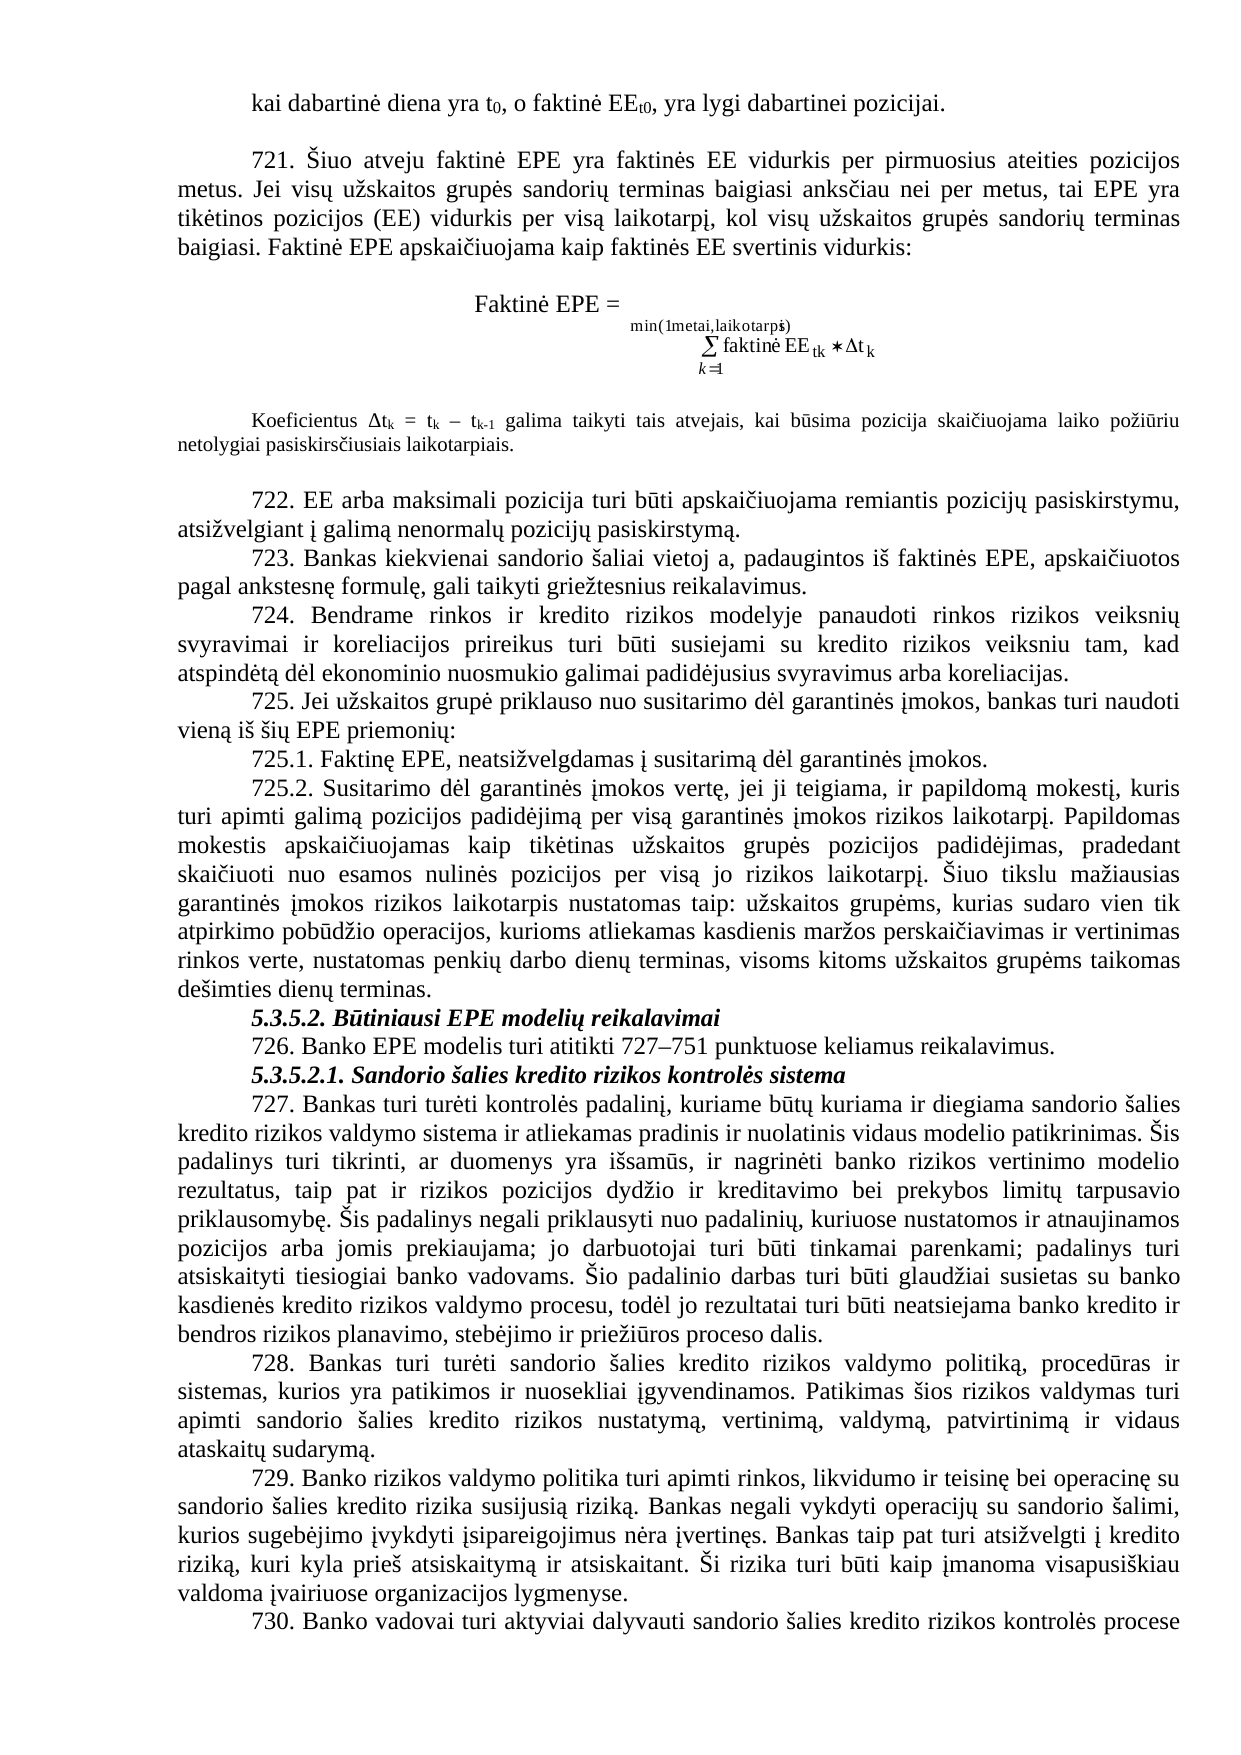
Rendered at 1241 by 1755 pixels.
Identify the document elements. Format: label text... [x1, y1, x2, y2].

text 5.3.5.2. Būtiniausi EPE modelių reikalavimai [177, 1003, 1181, 1031]
text kai dabartinė diena yra t0, o faktinė EEt0, yra lygi dabartinei pozicijai. [177, 88, 1181, 117]
text 724. Bendrame rinkos ir kredito rizikos modelyje panaudoti rinkos rizikos veiksnių svyravimai ir koreliacijos prireikus turi būti susiejami su kredito rizikos veiksniu tam, kad atspindėtą dėl ekonominio nuosmukio galimai padidėjusius svyravimus arba koreliacijas. [177, 600, 1181, 686]
text Faktinė EPE = [177, 289, 1181, 379]
text 722. EE arba maksimali pozicija turi būti apskaičiuojama remiantis pozicijų pasiskirstymu, atsižvelgiant į galimą nenormalų pozicijų pasiskirstymą. [177, 485, 1181, 543]
text 725.1. Faktinę EPE, neatsižvelgdamas į susitarimą dėl garantinės įmokos. [177, 744, 1181, 773]
text Koeficientus Δtk = tk – tk-1 galima taikyti tais atvejais, kai būsima pozicija skaičiuojama laiko požiūriu netolygiai pasiskirsčiusiais laikotarpiais. [177, 408, 1181, 456]
text 729. Banko rizikos valdymo politika turi apimti rinkos, likvidumo ir teisinę bei operacinę su sandorio šalies kredito rizika susijusią riziką. Bankas negali vykdyti operacijų su sandorio šalimi, kurios sugebėjimo įvykdyti įsipareigojimus nėra įvertinęs. Bankas taip pat turi atsižvelgti į kredito riziką, kuri kyla prieš atsiskaitymą ir atsiskaitant. Ši rizika turi būti kaip įmanoma visapusiškiau valdoma įvairiuose organizacijos lygmenyse. [177, 1463, 1181, 1606]
text 721. Šiuo atveju faktinė EPE yra faktinės EE vidurkis per pirmuosius ateities pozicijos metus. Jei visų užskaitos grupės sandorių terminas baigiasi anksčiau nei per metus, tai EPE yra tikėtinos pozicijos (EE) vidurkis per visą laikotarpį, kol visų užskaitos grupės sandorių terminas baigiasi. Faktinė EPE apskaičiuojama kaip faktinės EE svertinis vidurkis: [177, 145, 1181, 260]
text 725.2. Susitarimo dėl garantinės įmokos vertę, jei ji teigiama, ir papildomą mokestį, kuris turi apimti galimą pozicijos padidėjimą per visą garantinės įmokos rizikos laikotarpį. Papildomas mokestis apskaičiuojamas kaip tikėtinas užskaitos grupės pozicijos padidėjimas, pradedant skaičiuoti nuo esamos nulinės pozicijos per visą jo rizikos laikotarpį. Šiuo tikslu mažiausias garantinės įmokos rizikos laikotarpis nustatomas taip: užskaitos grupėms, kurias sudaro vien tik atpirkimo pobūdžio operacijos, kurioms atliekamas kasdienis maržos perskaičiavimas ir vertinimas rinkos verte, nustatomas penkių darbo dienų terminas, visoms kitoms užskaitos grupėms taikomas dešimties dienų terminas. [177, 773, 1181, 1003]
text 723. Bankas kiekvienai sandorio šaliai vietoj a, padaugintos iš faktinės EPE, apskaičiuotos pagal ankstesnę formulę, gali taikyti griežtesnius reikalavimus. [177, 543, 1181, 600]
text 730. Banko vadovai turi aktyviai dalyvauti sandorio šalies kredito rizikos kontrolės procese [177, 1606, 1181, 1635]
text 726. Banko EPE modelis turi atitikti 727–751 punktuose keliamus reikalavimus. [177, 1031, 1181, 1060]
text 5.3.5.2.1. Sandorio šalies kredito rizikos kontrolės sistema [177, 1060, 1181, 1089]
text 725. Jei užskaitos grupė priklauso nuo susitarimo dėl garantinės įmokos, bankas turi naudoti vieną iš šių EPE priemonių: [177, 686, 1181, 744]
text 728. Bankas turi turėti sandorio šalies kredito rizikos valdymo politiką, procedūras ir sistemas, kurios yra patikimos ir nuosekliai įgyvendinamos. Patikimas šios rizikos valdymas turi apimti sandorio šalies kredito rizikos nustatymą, vertinimą, valdymą, patvirtinimą ir vidaus ataskaitų sudarymą. [177, 1348, 1181, 1463]
text 727. Bankas turi turėti kontrolės padalinį, kuriame būtų kuriama ir diegiama sandorio šalies kredito rizikos valdymo sistema ir atliekamas pradinis ir nuolatinis vidaus modelio patikrinimas. Šis padalinys turi tikrinti, ar duomenys yra išsamūs, ir nagrinėti banko rizikos vertinimo modelio rezultatus, taip pat ir rizikos pozicijos dydžio ir kreditavimo bei prekybos limitų tarpusavio priklausomybę. Šis padalinys negali priklausyti nuo padalinių, kuriuose nustatomos ir atnaujinamos pozicijos arba jomis prekiaujama; jo darbuotojai turi būti tinkamai parenkami; padalinys turi atsiskaityti tiesiogiai banko vadovams. Šio padalinio darbas turi būti glaudžiai susietas su banko kasdienės kredito rizikos valdymo procesu, todėl jo rezultatai turi būti neatsiejama banko kredito ir bendros rizikos planavimo, stebėjimo ir priežiūros proceso dalis. [177, 1089, 1181, 1348]
